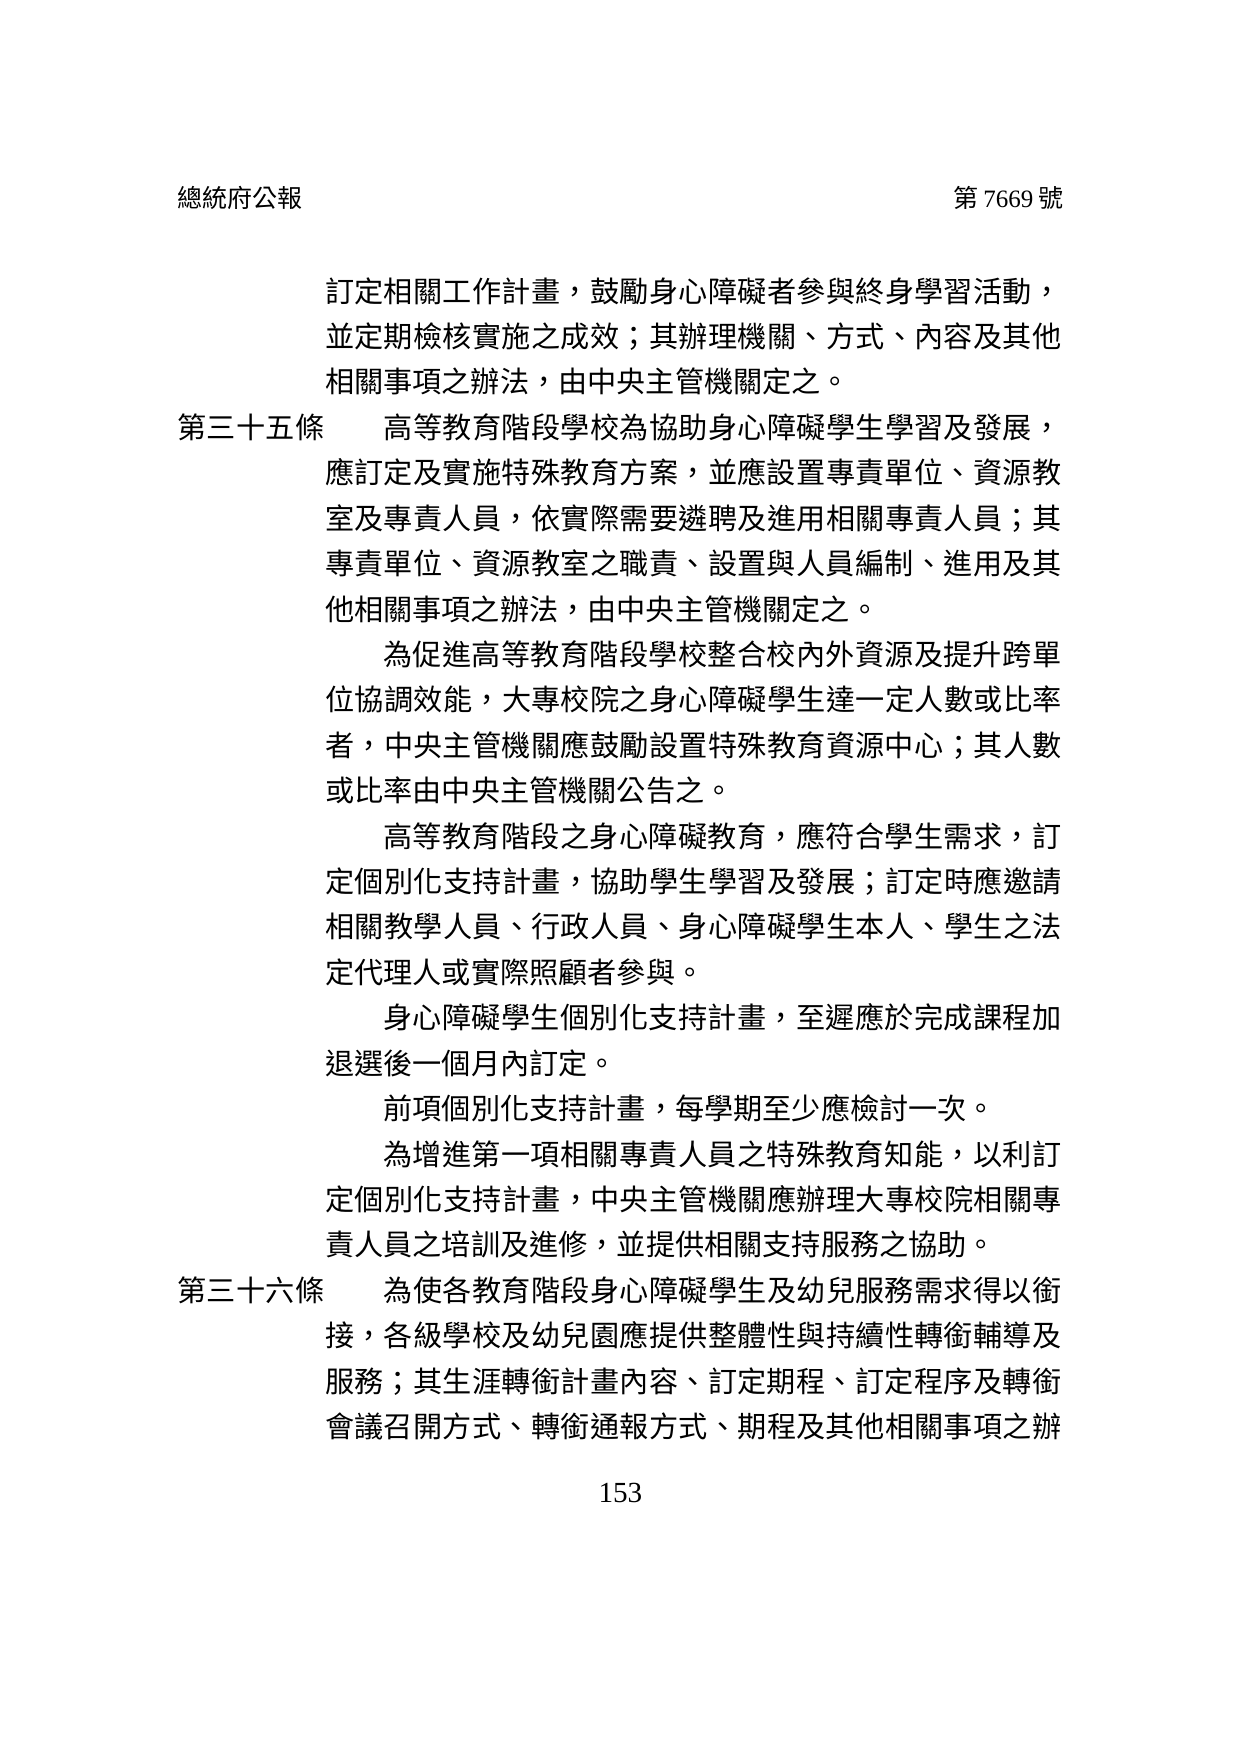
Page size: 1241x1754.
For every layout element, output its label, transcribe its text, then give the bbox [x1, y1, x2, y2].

text 第三十六條 為使各教育階段身心障礙學生及幼兒服務需求得以銜接，各級學校及幼兒園應提供整體性與持續性轉銜輔導及服務；其生涯轉銜計畫內容、訂定期程、訂定程序及轉銜會議召開方式、轉銜通報方式、期程及其他相關事項之辦 [177, 1265, 1063, 1447]
text 訂定相關工作計畫，鼓勵身心障礙者參與終身學習活動，並定期檢核實施之成效；其辦理機關、方式、內容及其他相關事項之辦法，由中央主管機關定之。 [177, 266, 1063, 402]
text 高等教育階段之身心障礙教育，應符合學生需求，訂定個別化支持計畫，協助學生學習及發展；訂定時應邀請相關教學人員、行政人員、身心障礙學生本人、學生之法定代理人或實際照顧者參與。 [325, 811, 1063, 992]
text 為增進第一項相關專責人員之特殊教育知能，以利訂定個別化支持計畫，中央主管機關應辦理大專校院相關專責人員之培訓及進修，並提供相關支持服務之協助。 [325, 1129, 1063, 1265]
text 為促進高等教育階段學校整合校內外資源及提升跨單位協調效能，大專校院之身心障礙學生達一定人數或比率者，中央主管機關應鼓勵設置特殊教育資源中心；其人數或比率由中央主管機關公告之。 [325, 629, 1063, 811]
text 第三十五條 高等教育階段學校為協助身心障礙學生學習及發展，應訂定及實施特殊教育方案，並應設置專責單位、資源教室及專責人員，依實際需要遴聘及進用相關專責人員；其專責單位、資源教室之職責、設置與人員編制、進用及其他相關事項之辦法，由中央主管機關定之。 [177, 402, 1063, 629]
text 前項個別化支持計畫，每學期至少應檢討一次。 [325, 1083, 1063, 1129]
text 身心障礙學生個別化支持計畫，至遲應於完成課程加退選後一個月內訂定。 [325, 992, 1063, 1083]
